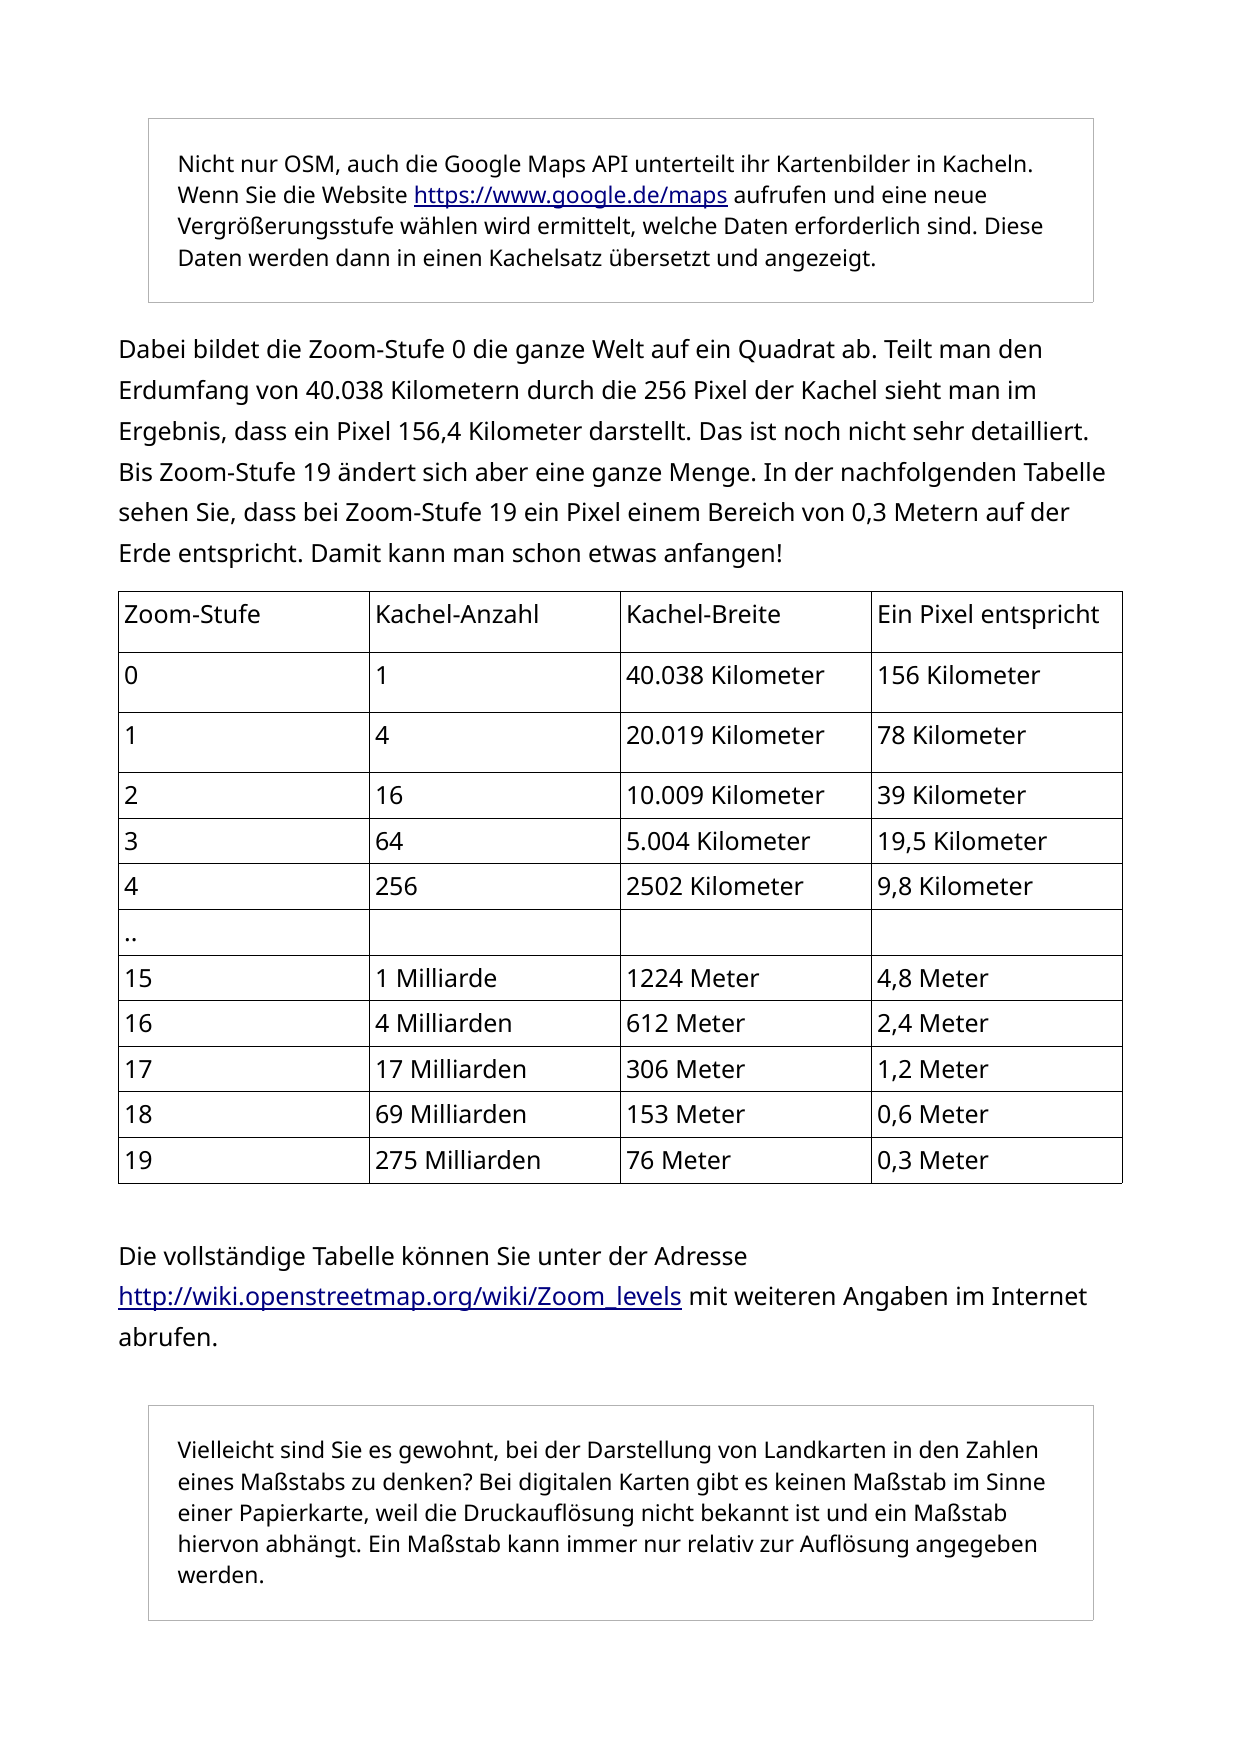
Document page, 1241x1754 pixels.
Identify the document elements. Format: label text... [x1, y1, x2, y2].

table_cell 9,8 Kilometer [872, 864, 1122, 909]
table_cell 5.004 Kilometer [621, 819, 871, 863]
table_cell 4,8 Meter [872, 956, 1122, 1000]
table_cell 256 [370, 864, 620, 909]
table_cell 0,3 Meter [872, 1138, 1122, 1183]
table_cell 156 Kilometer [872, 653, 1122, 712]
table_cell 19 [119, 1138, 369, 1183]
table_cell 1 [370, 653, 620, 712]
table_cell 1224 Meter [621, 956, 871, 1000]
table_cell 16 [370, 773, 620, 818]
table_cell 2,4 Meter [872, 1001, 1122, 1046]
table_cell 69 Milliarden [370, 1092, 620, 1137]
table_cell 76 Meter [621, 1138, 871, 1183]
table_header Kachel­-Anzahl [370, 592, 620, 652]
table_cell 17 Milliarden [370, 1047, 620, 1091]
text Die vollständige Tabelle können Sie unter der Adresse http://wiki.openstreetmap.org/wiki/Zoom_levels mit weiteren Angaben im Internet abrufen. [118, 1238, 1122, 1354]
table_cell 0 [119, 653, 369, 712]
table_cell 275 Milliarden [370, 1138, 620, 1183]
table_cell 40.038 Kilometer [621, 653, 871, 712]
table_cell 15 [119, 956, 369, 1000]
table_cell 78 Kilometer [872, 713, 1122, 772]
table_cell 612 Meter [621, 1001, 871, 1046]
table_cell 39 Kilometer [872, 773, 1122, 818]
table_cell [370, 910, 620, 954]
table_cell 4 [370, 713, 620, 772]
table_cell 1 Milliarde [370, 956, 620, 1000]
table_cell 4 [119, 864, 369, 909]
table_cell 64 [370, 819, 620, 863]
text Dabei bildet die Zoom-Stufe 0 die ganze Welt auf ein Quadrat ab. Teilt man den Erdumfang von 40.038 Kilometern durch die 256 Pixel der Kachel sieht man im Ergebnis, dass ein Pixel 156,4 Kilometer darstellt. Das ist noch nicht sehr detailliert. Bis Zoom-Stufe 19 ändert sich aber eine ganze Menge. In der nachfolgenden Tabelle sehen Sie, dass bei Zoom-Stufe 19 ein Pixel einem Bereich von 0,3 Metern auf der Erde entspricht. Damit kann man schon etwas anfangen! [118, 332, 1122, 570]
table_header Ein Pixel entspricht [872, 592, 1122, 652]
table_cell 153 Meter [621, 1092, 871, 1137]
table_cell 18 [119, 1092, 369, 1137]
table_cell 16 [119, 1001, 369, 1046]
table_cell 17 [119, 1047, 369, 1091]
table_header Zoom­-Stufe [119, 592, 369, 652]
table_cell 1,2 Meter [872, 1047, 1122, 1091]
table_cell 10.009 Kilometer [621, 773, 871, 818]
table_cell 2 [119, 773, 369, 818]
table_cell 4 Milliarden [370, 1001, 620, 1046]
table_cell 1 [119, 713, 369, 772]
text Nicht nur OSM, auch die Google Maps API unterteilt ihr Kartenbilder in Kacheln. Wenn Sie die Website https://www.google.de/maps aufrufen und eine neue Vergrößerungsstufe wählen wird ermittelt, welche Daten erforderlich sind. Diese Daten werden dann in einen Kachelsatz übersetzt und angezeigt. [149, 119, 1093, 302]
table_cell [621, 910, 871, 954]
table_header Kachel-Breite [621, 592, 871, 652]
table_cell 2502 Kilometer [621, 864, 871, 909]
table_cell 19,5 Kilometer [872, 819, 1122, 863]
table_cell 0,6 Meter [872, 1092, 1122, 1137]
table_cell 306 Meter [621, 1047, 871, 1091]
table_cell .. [119, 910, 369, 954]
table_cell [872, 910, 1122, 954]
table_cell 20.019 Kilometer [621, 713, 871, 772]
table_cell 3 [119, 819, 369, 863]
text Vielleicht sind Sie es gewohnt, bei der Darstellung von Landkarten in den Zahlen eines Maßstabs zu denken? Bei digitalen Karten gibt es keinen Maßstab im Sinne einer Papierkarte, weil die Druckauflösung nicht bekannt ist und ein Maßstab hiervon abhängt. Ein Maßstab kann immer nur relativ zur Auflösung angegeben werden. [149, 1406, 1093, 1620]
